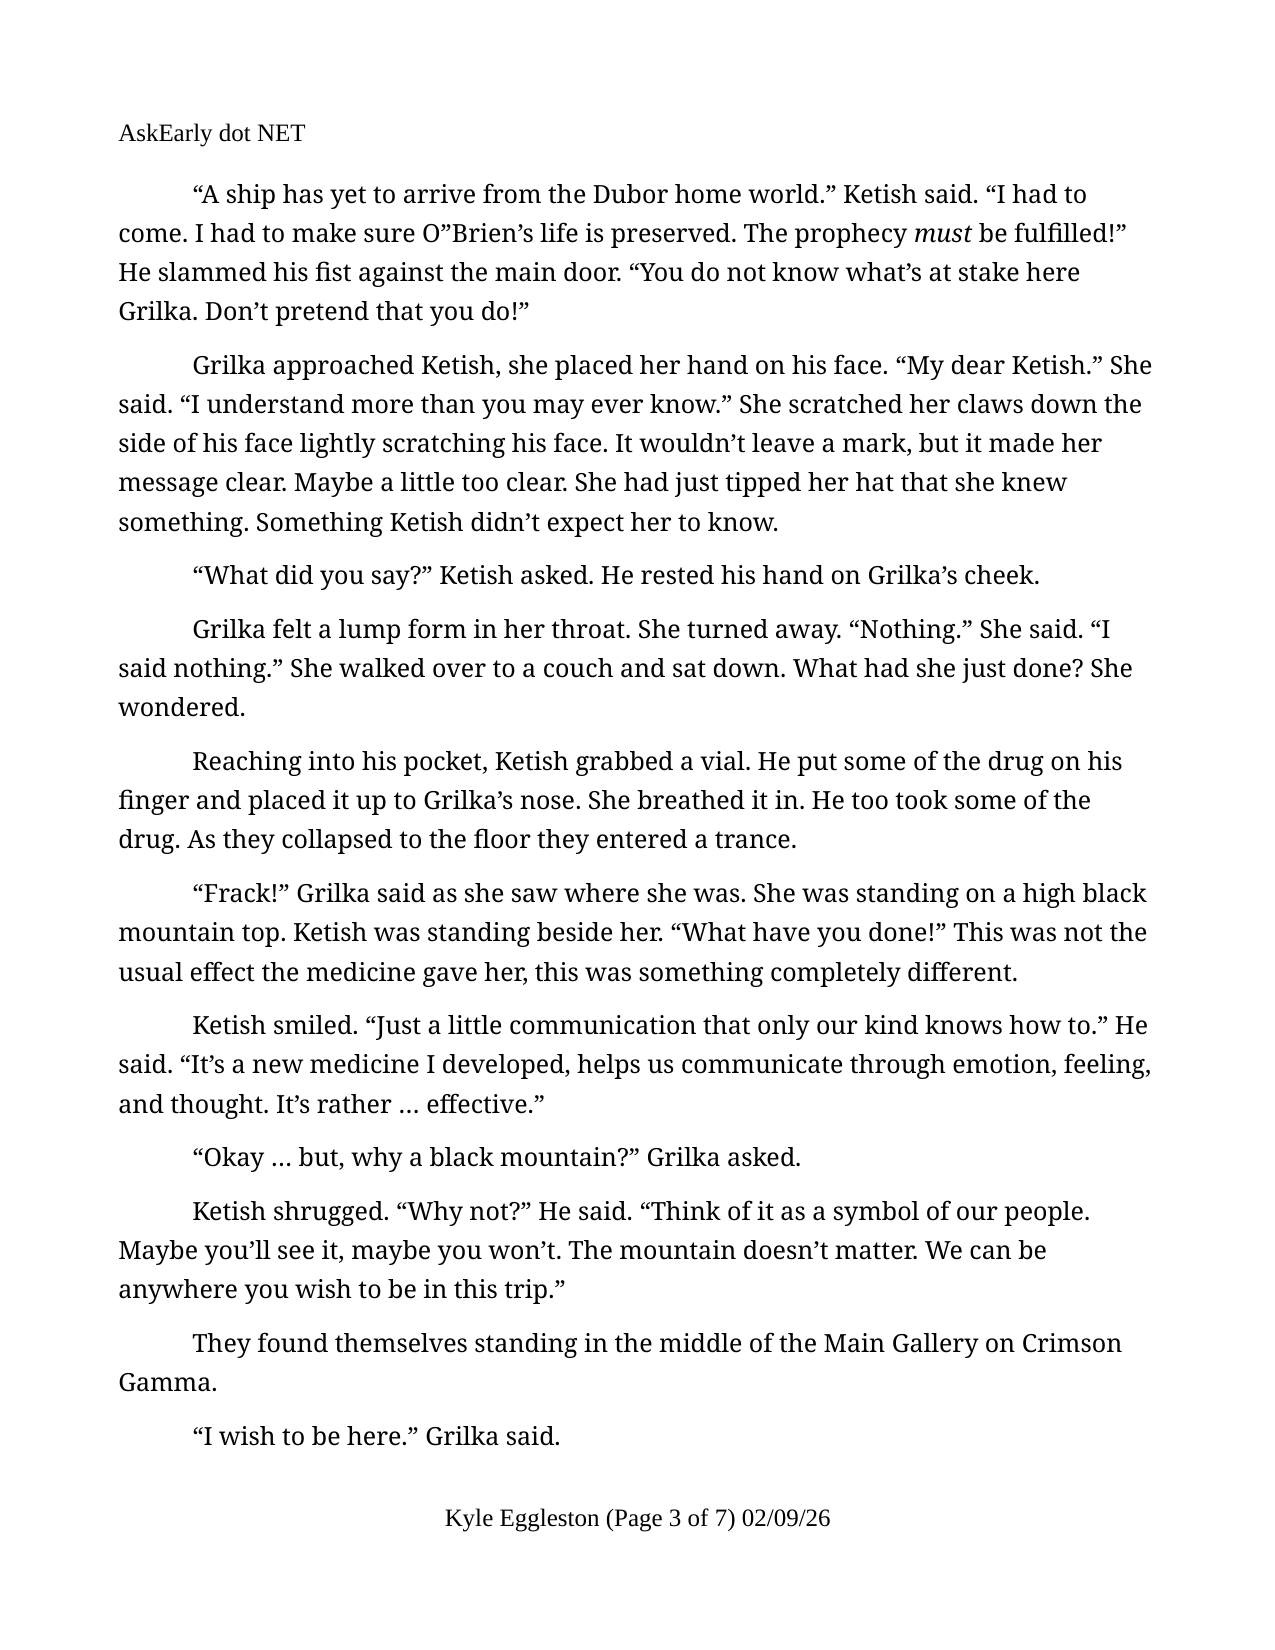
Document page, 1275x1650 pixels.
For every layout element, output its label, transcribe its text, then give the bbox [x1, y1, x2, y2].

text Ketish shrugged. “Why not?” He said. “Think of it as a symbol of our people. Maybe you’ll see it, maybe you won’t. The mountain doesn’t matter. We can be anywhere you wish to be in this trip.” [118, 1194, 1157, 1306]
text Grilka felt a lump form in her throat. She turned away. “Nothing.” She said. “I said nothing.” She walked over to a couch and sat down. What had she just done? She wondered. [118, 612, 1157, 724]
text They found themselves standing in the middle of the Main Gallery on Crimson Gamma. [118, 1326, 1157, 1399]
text “Frack!” Grilka said as she saw where she was. She was standing on a high black mountain top. Ketish was standing beside her. “What have you done!” This was not the usual effect the medicine gave her, this was something completely different. [118, 876, 1157, 988]
text “Okay … but, why a black mountain?” Grilka asked. [118, 1140, 1157, 1174]
text Ketish smiled. “Just a little communication that only our kind knows how to.” He said. “It’s a new medicine I developed, helps us communicate through emotion, feeling, and thought. It’s rather … effective.” [118, 1008, 1157, 1120]
text “What did you say?” Ketish asked. He rested his hand on Grilka’s cheek. [118, 558, 1157, 592]
text “A ship has yet to arrive from the Dubor home world.” Ketish said. “I had to come. I had to make sure O”Brien’s life is preserved. The prophecy must be fulfilled!” He slammed his fist against the main door. “You do not know what’s at stake here Grilka. Don’t pretend that you do!” [118, 176, 1157, 328]
text “I wish to be here.” Grilka said. [118, 1419, 1157, 1453]
text Grilka approached Ketish, she placed her hand on his face. “My dear Ketish.” She said. “I understand more than you may ever know.” She scratched her claws down the side of his face lightly scratching his face. It wouldn’t leave a mark, but it made her message clear. Maybe a little too clear. She had just tipped her hat that she knew something. Something Ketish didn’t expect her to know. [118, 348, 1157, 538]
text Reaching into his pocket, Ketish grabbed a vial. He put some of the drug on his finger and placed it up to Grilka’s nose. She breathed it in. He too took some of the drug. As they collapsed to the floor they entered a trance. [118, 744, 1157, 856]
